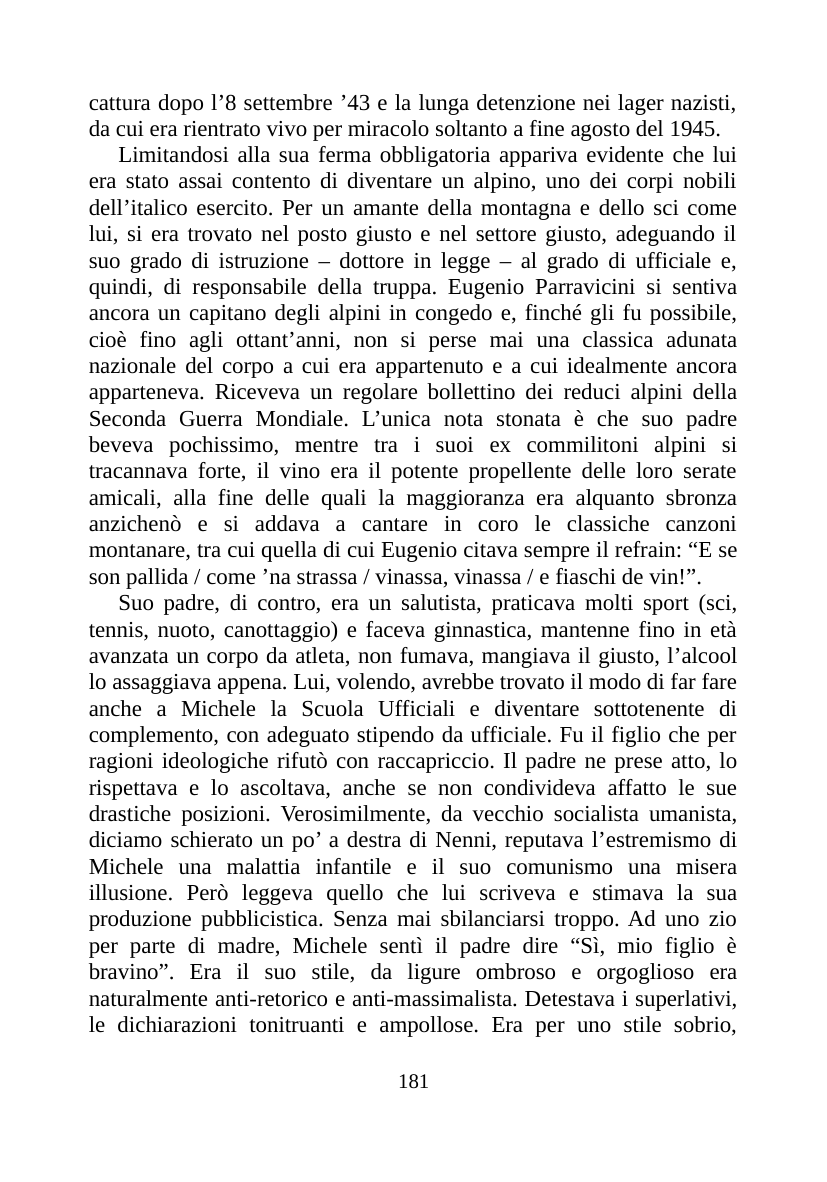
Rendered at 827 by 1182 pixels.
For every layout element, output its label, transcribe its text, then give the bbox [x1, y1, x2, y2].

text Suo padre, di contro, era un salutista, praticava molti sport (sci, tennis, nuoto, canottaggio) e faceva ginnastica, mantenne fino in età avanzata un corpo da atleta, non fumava, mangiava il giusto, l’alcool lo assaggiava appena. Lui, volendo, avrebbe trovato il modo di far fare anche a Michele la Scuola Ufficiali e diventare sottotenente di complemento, con adeguato stipendo da ufficiale. Fu il figlio che per ragioni ideologiche rifutò con raccapriccio. Il padre ne prese atto, lo rispettava e lo ascoltava, anche se non condivideva affatto le sue drastiche posizioni. Verosimilmente, da vecchio socialista umanista, diciamo schierato un po’ a destra di Nenni, reputava l’estremismo di Michele una malattia infantile e il suo comunismo una misera illusione. Però leggeva quello che lui scriveva e stimava la sua produzione pubblicistica. Senza mai sbilanciarsi troppo. Ad uno zio per parte di madre, Michele sentì il padre dire “Sì, mio figlio è bravino”. Era il suo stile, da ligure ombroso e orgoglioso era naturalmente anti-retorico e anti-massimalista. Detestava i superlativi, le dichiarazioni tonitruanti e ampollose. Era per uno stile sobrio, [88, 589, 738, 1037]
text Limitandosi alla sua ferma obbligatoria appariva evidente che lui era stato assai contento di diventare un alpino, uno dei corpi nobili dell’italico esercito. Per un amante della montagna e dello sci come lui, si era trovato nel posto giusto e nel settore giusto, adeguando il suo grado di istruzione – dottore in legge – al grado di ufficiale e, quindi, di responsabile della truppa. Eugenio Parravicini si sentiva ancora un capitano degli alpini in congedo e, finché gli fu possibile, cioè fino agli ottant’anni, non si perse mai una classica adunata nazionale del corpo a cui era appartenuto e a cui idealmente ancora apparteneva. Riceveva un regolare bollettino dei reduci alpini della Seconda Guerra Mondiale. L’unica nota stonata è che suo padre beveva pochissimo, mentre tra i suoi ex commilitoni alpini si tracannava forte, il vino era il potente propellente delle loro serate amicali, alla fine delle quali la maggioranza era alquanto sbronza anzichenò e si addava a cantare in coro le classiche canzoni montanare, tra cui quella di cui Eugenio citava sempre il refrain: “E se son pallida / come ’na strassa / vinassa, vinassa / e fiaschi de vin!”. [88, 141, 738, 589]
text cattura dopo l’8 settembre ’43 e la lunga detenzione nei lager nazisti, da cui era rientrato vivo per miracolo soltanto a fine agosto del 1945. [88, 88, 738, 141]
